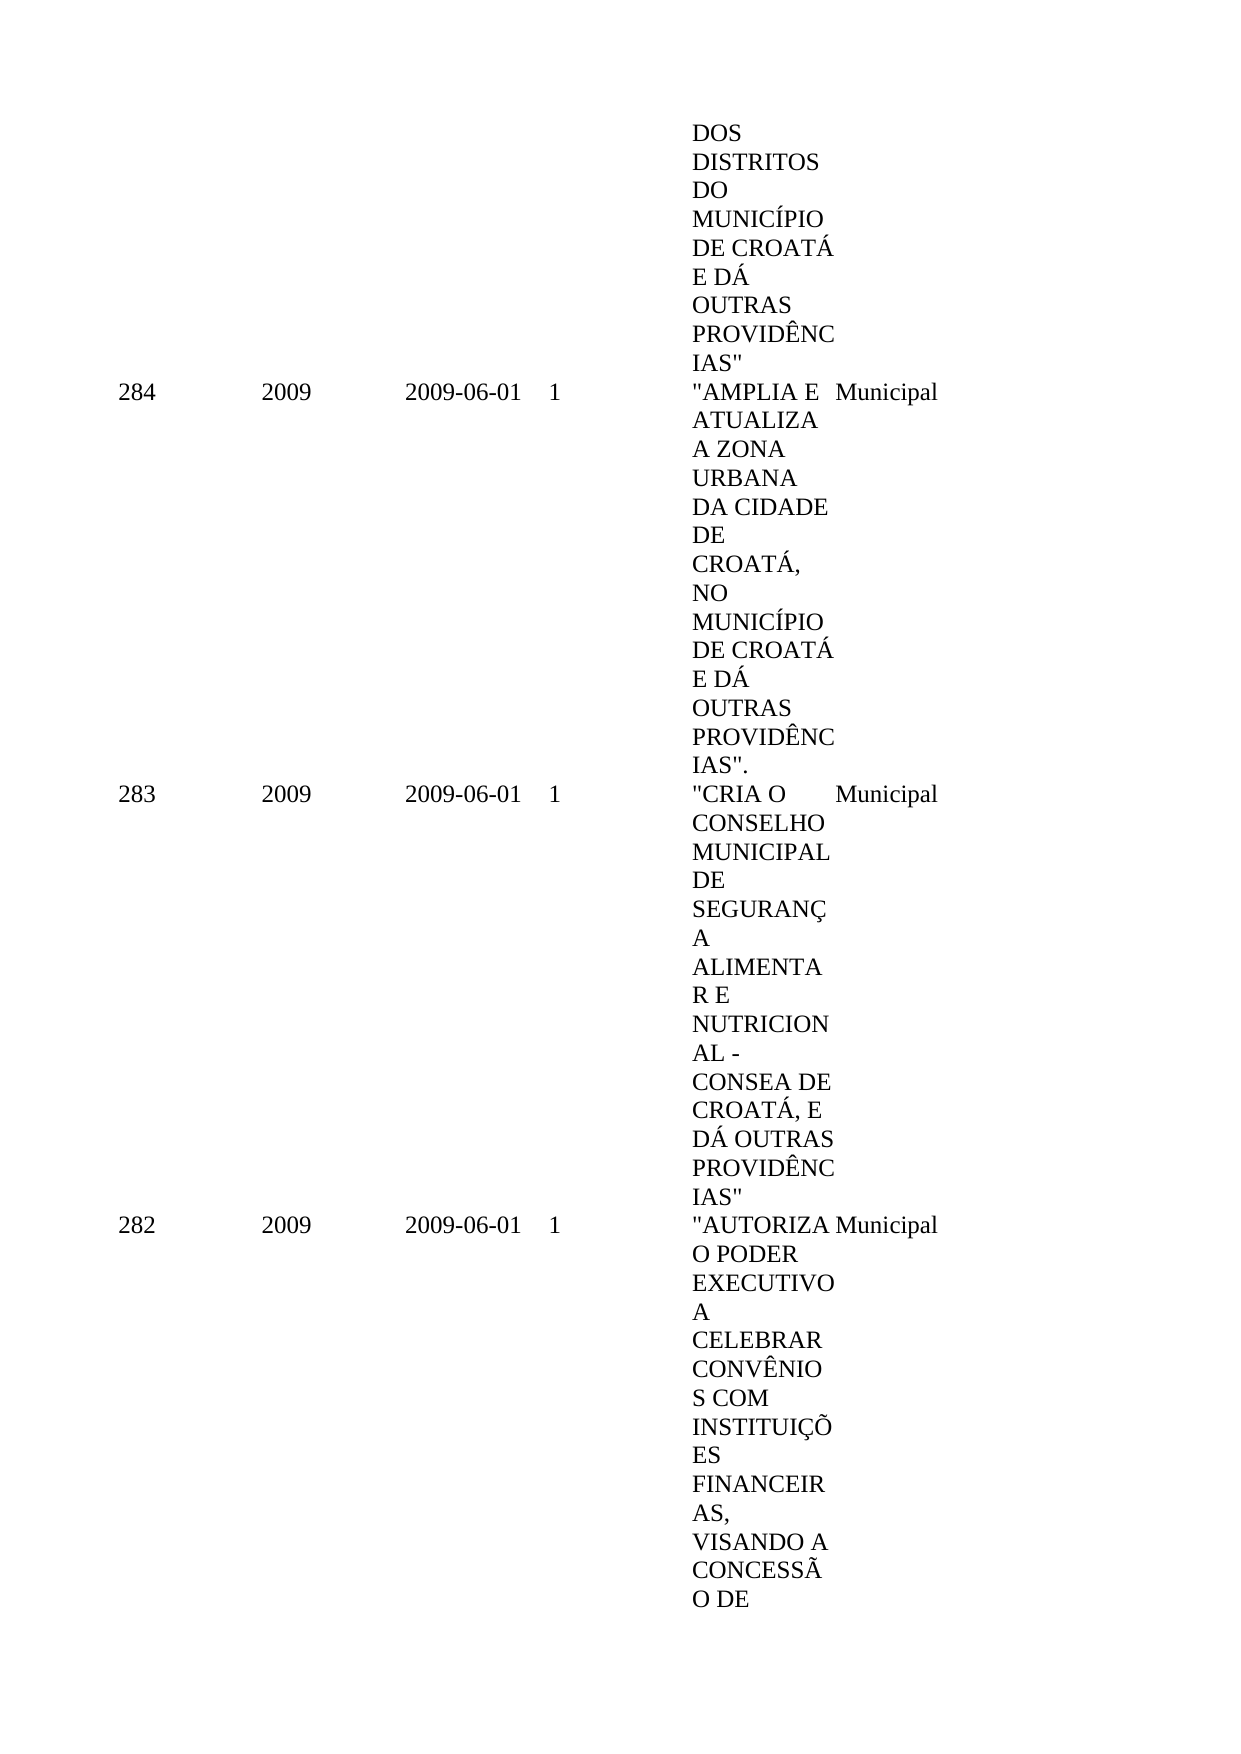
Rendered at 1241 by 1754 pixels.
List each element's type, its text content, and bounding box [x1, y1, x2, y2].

table_cell 1 [548, 377, 692, 779]
table_cell "AUTORIZA O PODER EXECUTIVO A CELEBRAR CONVÊNIOS COM INSTITUIÇÕES FINANCEIRAS, VISANDO A CONCESSÃO DE [692, 1211, 835, 1613]
table_cell Municipal [835, 779, 979, 1211]
table_cell Municipal [835, 1211, 979, 1613]
table_cell 2009 [261, 377, 405, 779]
table_cell "CRIA O CONSELHO MUNICIPAL DE SEGURANÇA ALIMENTAR E NUTRICIONAL - CONSEA DE CROATÁ, E DÁ OUTRAS PROVIDÊNCIAS" [692, 779, 835, 1211]
table_cell 282 [118, 1211, 261, 1613]
table_cell [979, 377, 1122, 779]
table_cell [548, 118, 692, 377]
table_cell 2009-06-01 [405, 1211, 548, 1613]
table_cell 284 [118, 377, 261, 779]
table_cell [979, 779, 1122, 1211]
table_cell Municipal [835, 377, 979, 779]
table_cell 1 [548, 1211, 692, 1613]
table_cell [835, 118, 979, 377]
table_cell 2009 [261, 1211, 405, 1613]
table_cell [261, 118, 405, 377]
table_cell 2009 [261, 779, 405, 1211]
table_cell 2009-06-01 [405, 779, 548, 1211]
table_cell [118, 118, 261, 377]
table_cell "AMPLIA E ATUALIZA A ZONA URBANA DA CIDADE DE CROATÁ, NO MUNICÍPIO DE CROATÁ E DÁ OUTRAS PROVIDÊNCIAS". [692, 377, 835, 779]
table_cell [979, 118, 1122, 377]
table_cell 2009-06-01 [405, 377, 548, 779]
table_cell DOS DISTRITOS DO MUNICÍPIO DE CROATÁ E DÁ OUTRAS PROVIDÊNCIAS" [692, 118, 835, 377]
table_cell [405, 118, 548, 377]
table_cell 283 [118, 779, 261, 1211]
table_cell 1 [548, 779, 692, 1211]
table_cell [979, 1211, 1122, 1613]
